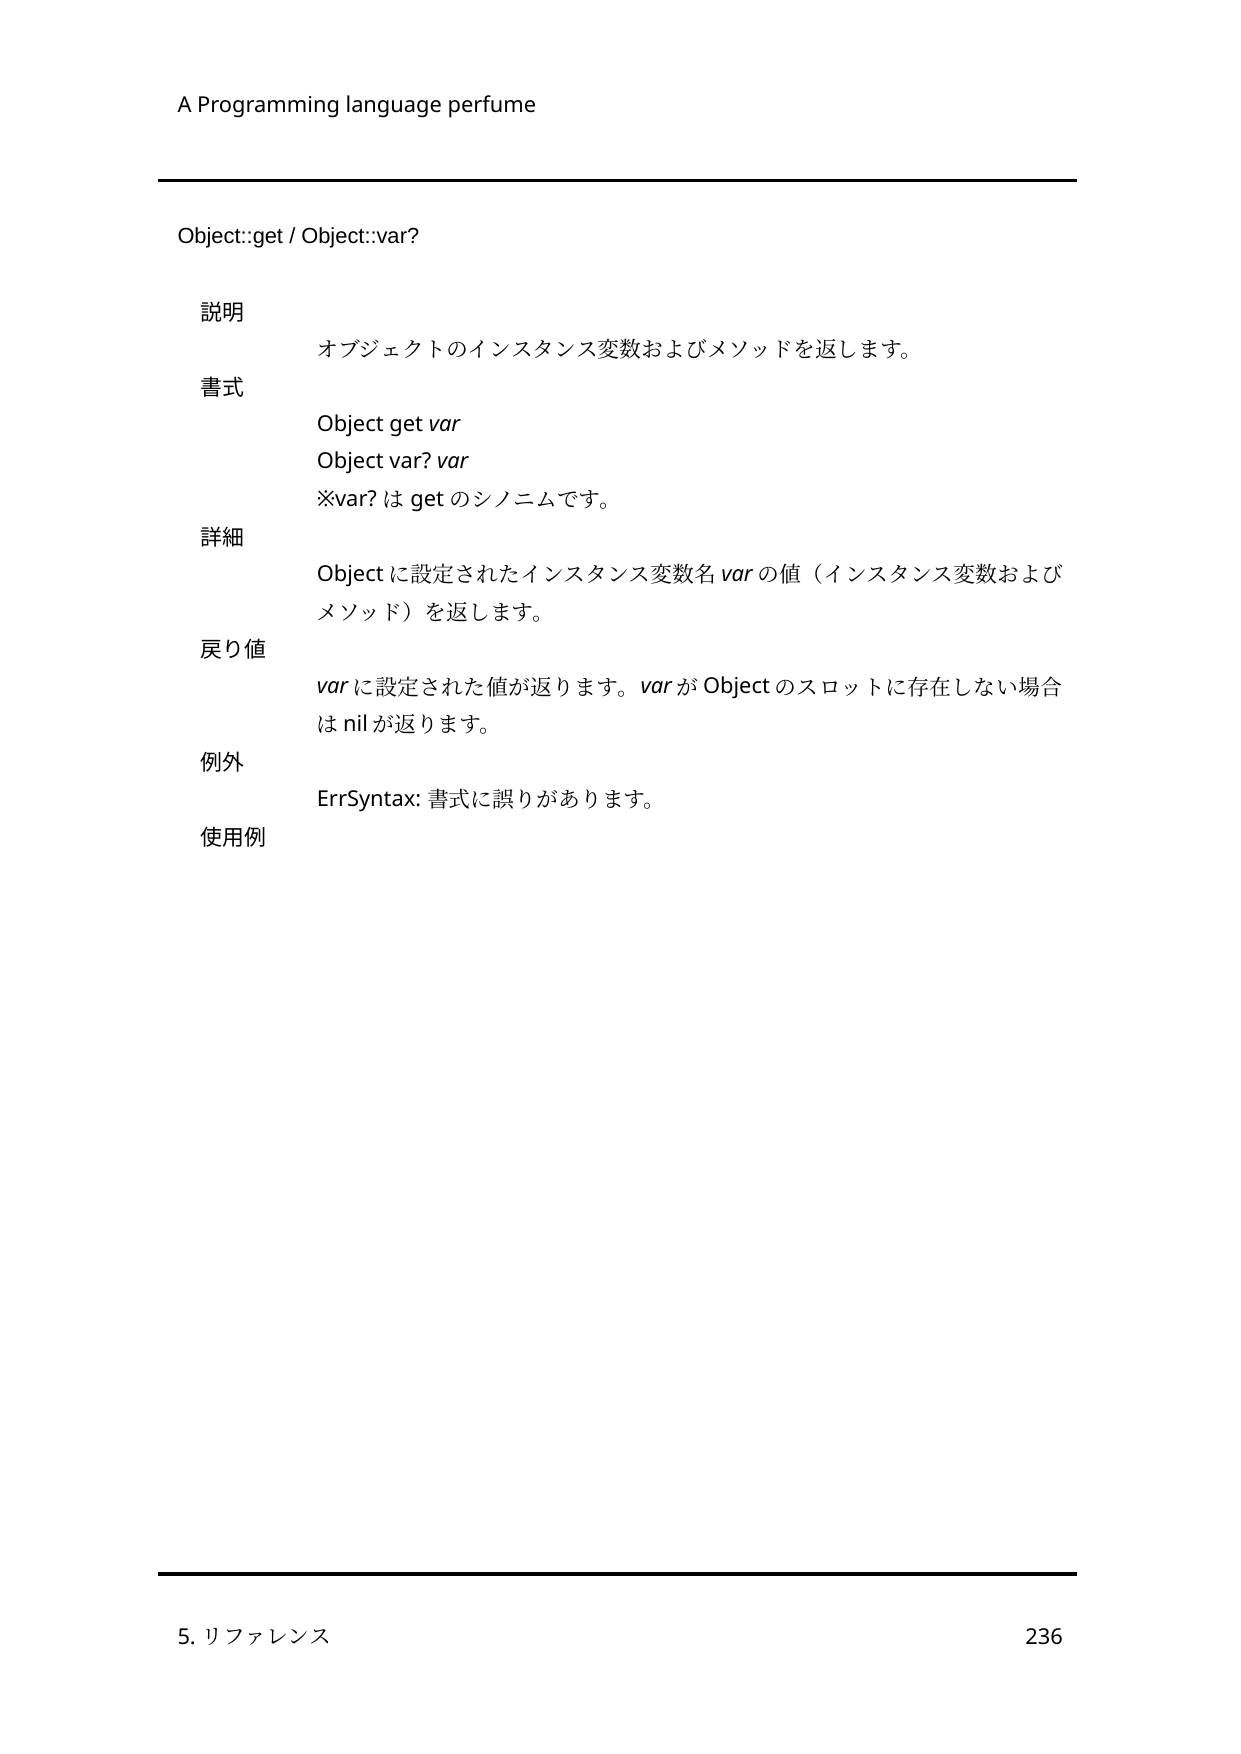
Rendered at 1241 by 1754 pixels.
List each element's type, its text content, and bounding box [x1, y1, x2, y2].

table_header 説明 [200, 292, 317, 367]
table_cell varに設定された値が返ります。varがObjectのスロットに存在しない場合はnilが返ります。 [317, 629, 1063, 742]
table_cell 使用例 [200, 817, 317, 892]
table_cell 戻り値 [200, 629, 317, 742]
table_cell 書式 [200, 367, 317, 517]
table_cell Objectに設定されたインスタンス変数名varの値（インスタンス変数およびメソッド）を返します。 [317, 517, 1063, 629]
table_cell Object get var Object var? var ※var? は get のシノニムです。 [317, 367, 1063, 517]
subtitle Object::get / Object::var? [177, 217, 1063, 254]
table_cell ErrSyntax: 書式に誤りがあります。 [317, 742, 1063, 817]
table_cell 例外 [200, 742, 317, 817]
table_cell 詳細 [200, 517, 317, 629]
table_header オブジェクトのインスタンス変数およびメソッドを返します。 [317, 292, 1063, 367]
table_cell [317, 817, 1063, 892]
